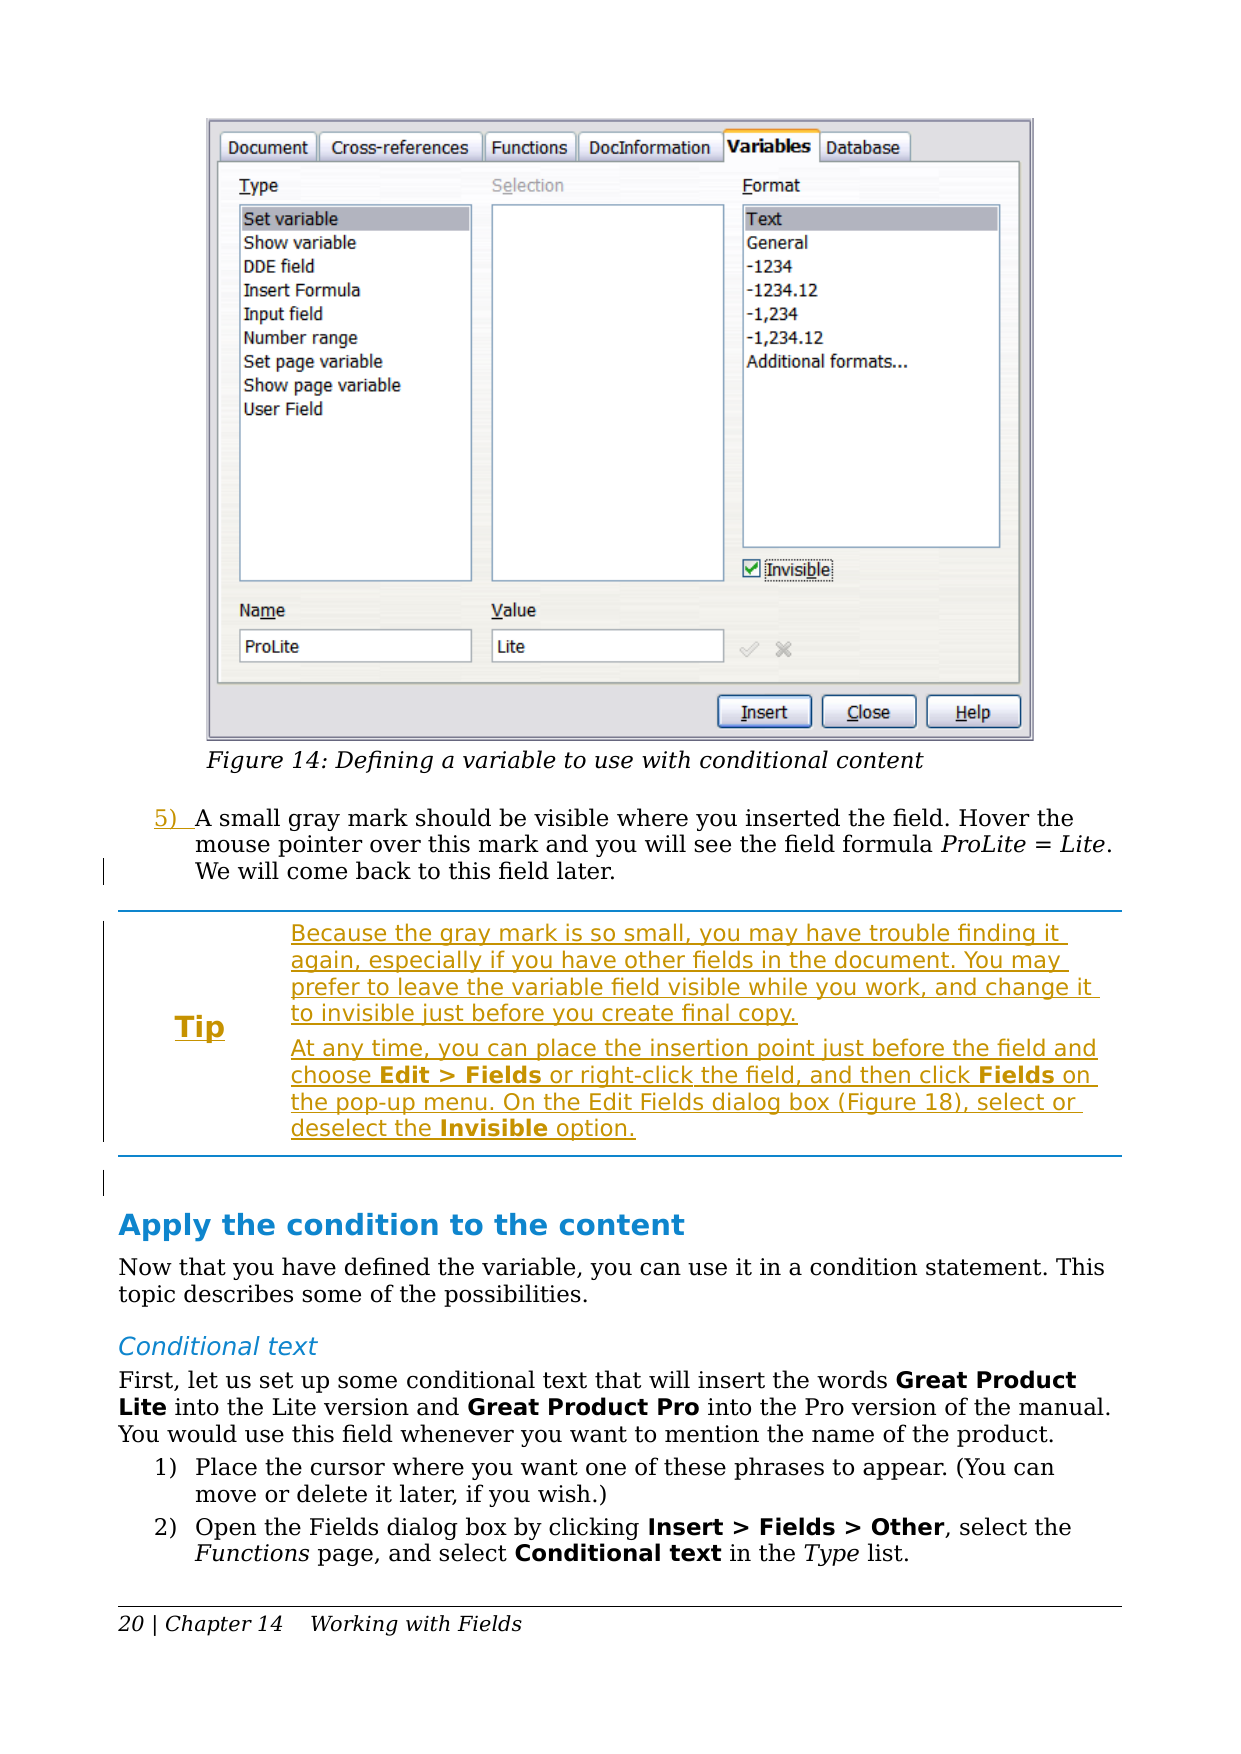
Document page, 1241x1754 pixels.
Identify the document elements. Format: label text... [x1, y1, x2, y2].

list A small gray mark should be visible where you inserted the field. Hover the mouse pointer over this mark and you will see the field formula ProLite = Lite. We will come back to this field later. [177, 805, 1122, 885]
list Place the cursor where you want one of these phrases to appear. (You can move or delete it later, if you wish.) [177, 1454, 1122, 1507]
subtitle Apply the condition to the content [118, 1208, 1122, 1242]
list Open the Fields dialog box by clicking Insert > Fields > Other, select the Functions page, and select Conditional text in the Type list. [177, 1514, 1122, 1567]
text Now that you have defined the variable, you can use it in a condition statement. This topic describes some of the possibilities. [118, 1254, 1122, 1308]
text Figure 14: Defining a variable to use with conditional content [207, 747, 1033, 774]
list First, let us set up some conditional text that will insert the words Great Product Lite into the Lite version and Great Product Pro into the Pro version of the manual. You would use this field whenever you want to mention the name of the product. [118, 1368, 1122, 1448]
subtitle Conditional text [118, 1332, 1122, 1361]
table_header Tip [118, 912, 281, 1155]
table_header Because the gray mark is so small, you may have trouble finding it again, especially if you have other fields in the document. You may prefer to leave the variable field visible while you work, and change it to invisible just before you create final copy. At any time, you can place the insertion point just before the field and choose Edit > Fields or right-click the field, and then click Fields on the pop-up menu. On the Edit Fields dialog box (Figure 18), select or deselect the Invisible option. [281, 912, 1122, 1155]
picture [206, 118, 1034, 741]
